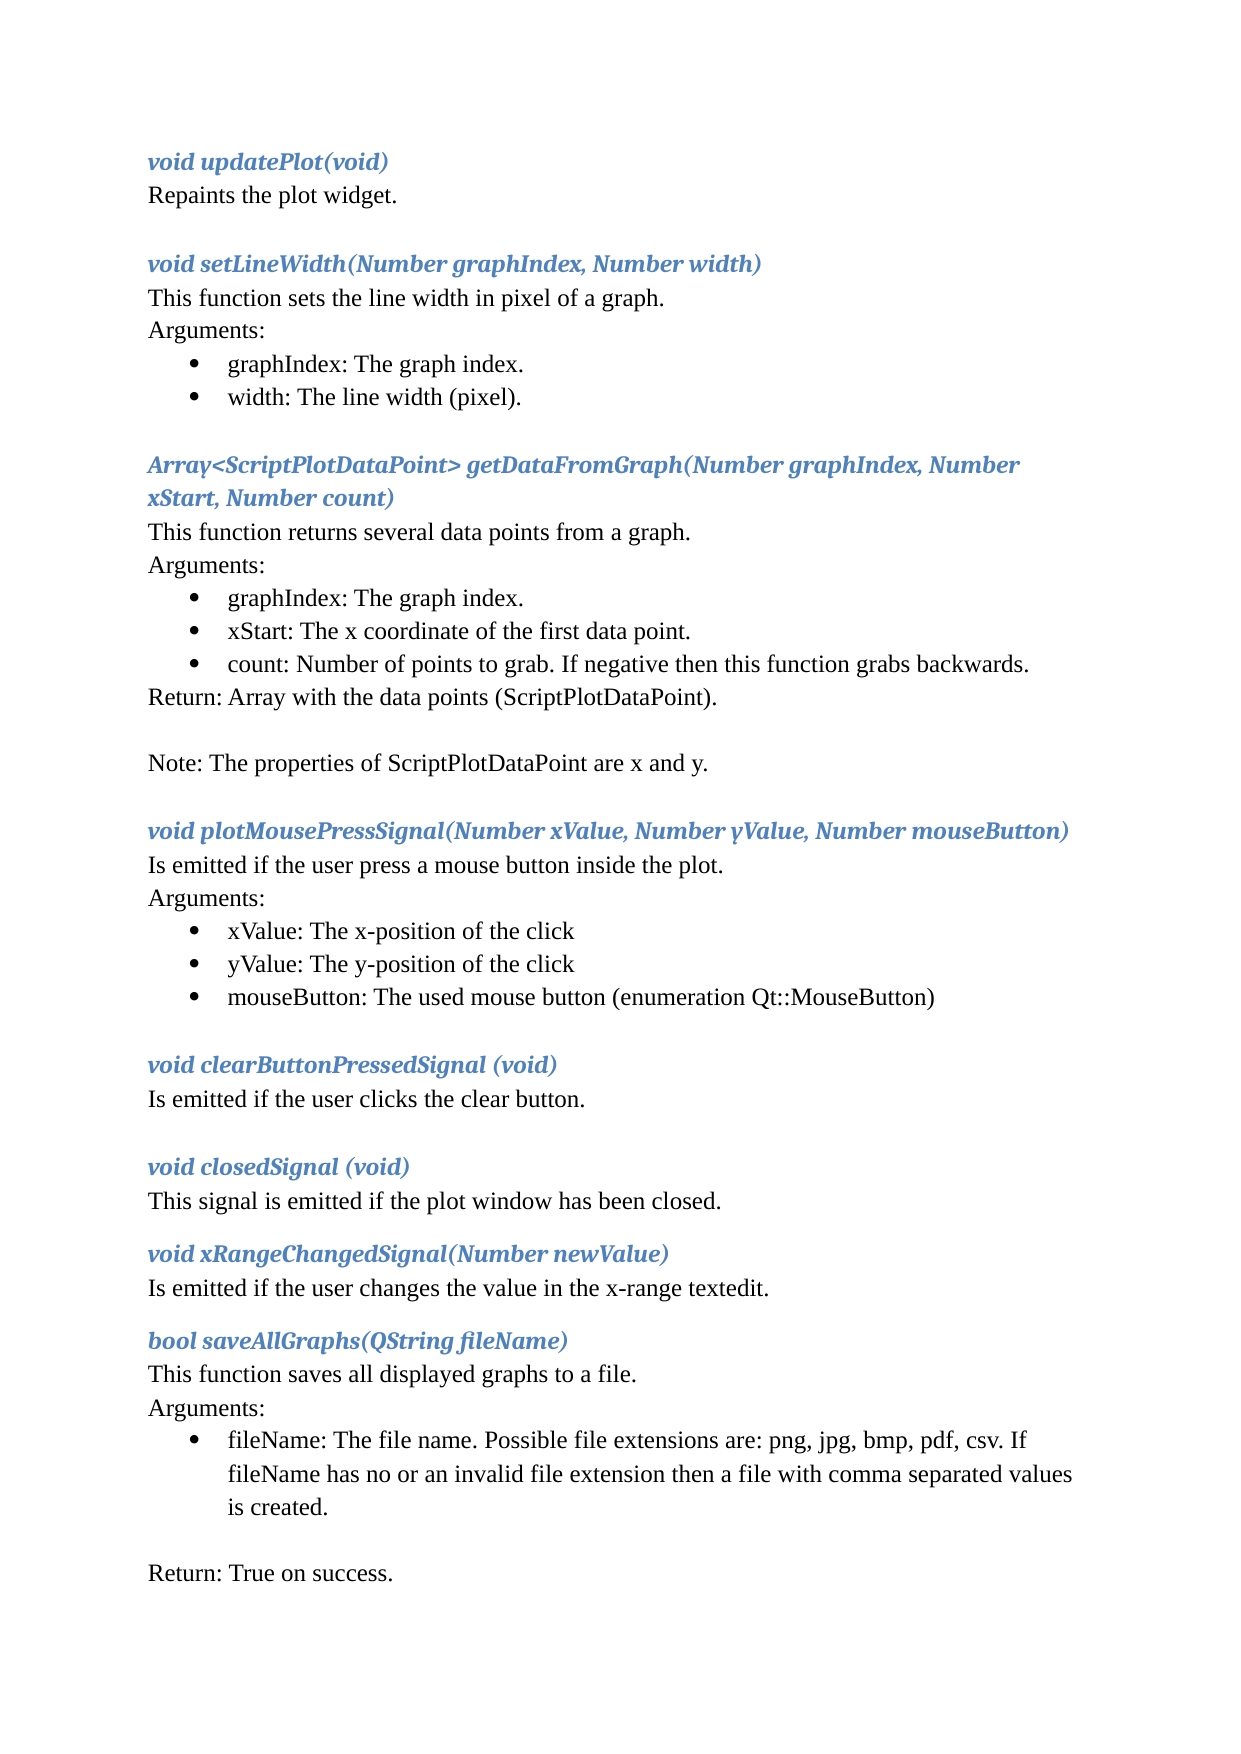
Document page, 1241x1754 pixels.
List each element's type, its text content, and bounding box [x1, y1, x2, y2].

subtitle void clearButtonPressedSignal (void) [148, 1051, 1093, 1079]
list mouseButton: The used mouse button (enumeration Qt::MouseButton) [190, 982, 1093, 1011]
text This signal is emitted if the plot window has been closed. [148, 1186, 1093, 1214]
text This function saves all displayed graphs to a file. [148, 1359, 1093, 1388]
list fileName: The file name. Possible file extensions are: png, jpg, bmp, pdf, csv. If fileName has no or an invalid file extension then a file with comma separated values is created. [190, 1426, 1093, 1520]
list Return: True on success. [148, 1558, 1093, 1586]
list Note: The properties of ScriptPlotDataPoint are x and y. [148, 748, 1093, 777]
list graphIndex: The graph index. [190, 349, 1093, 377]
list graphIndex: The graph index. [190, 583, 1093, 611]
subtitle void closedSignal (void) [148, 1153, 1093, 1182]
list count: Number of points to grab. If negative then this function grabs backwards. [190, 649, 1093, 677]
subtitle void updatePlot(void) [148, 148, 1093, 176]
text Repaints the plot widget. [148, 181, 1093, 209]
text Is emitted if the user press a mouse button inside the plot. [148, 850, 1093, 878]
subtitle void xRangeChangedSignal(Number newValue) [148, 1240, 1093, 1268]
text This function returns several data points from a graph. [148, 517, 1093, 545]
list xStart: The x coordinate of the first data point. [190, 616, 1093, 644]
text Is emitted if the user changes the value in the x-range textedit. [148, 1273, 1093, 1301]
subtitle void plotMousePressSignal(Number xValue, Number yValue, Number mouseButton) [148, 817, 1093, 846]
subtitle Array<ScriptPlotDataPoint> getDataFromGraph(Number graphIndex, Number xStart, Number count) [148, 451, 1093, 512]
list yValue: The y-position of the click [190, 949, 1093, 978]
list xValue: The x-position of the click [190, 916, 1093, 944]
text Arguments: [148, 883, 1093, 912]
list Return: Array with the data points (ScriptPlotDataPoint). [148, 682, 1093, 711]
subtitle bool saveAllGraphs(QString fileName) [148, 1327, 1093, 1355]
text Arguments: [148, 316, 1093, 344]
text This function sets the line width in pixel of a graph. [148, 283, 1093, 311]
subtitle void setLineWidth(Number graphIndex, Number width) [148, 249, 1093, 278]
list width: The line width (pixel). [190, 382, 1093, 410]
text Arguments: [148, 550, 1093, 578]
text Is emitted if the user clicks the clear button. [148, 1084, 1093, 1113]
text Arguments: [148, 1393, 1093, 1421]
